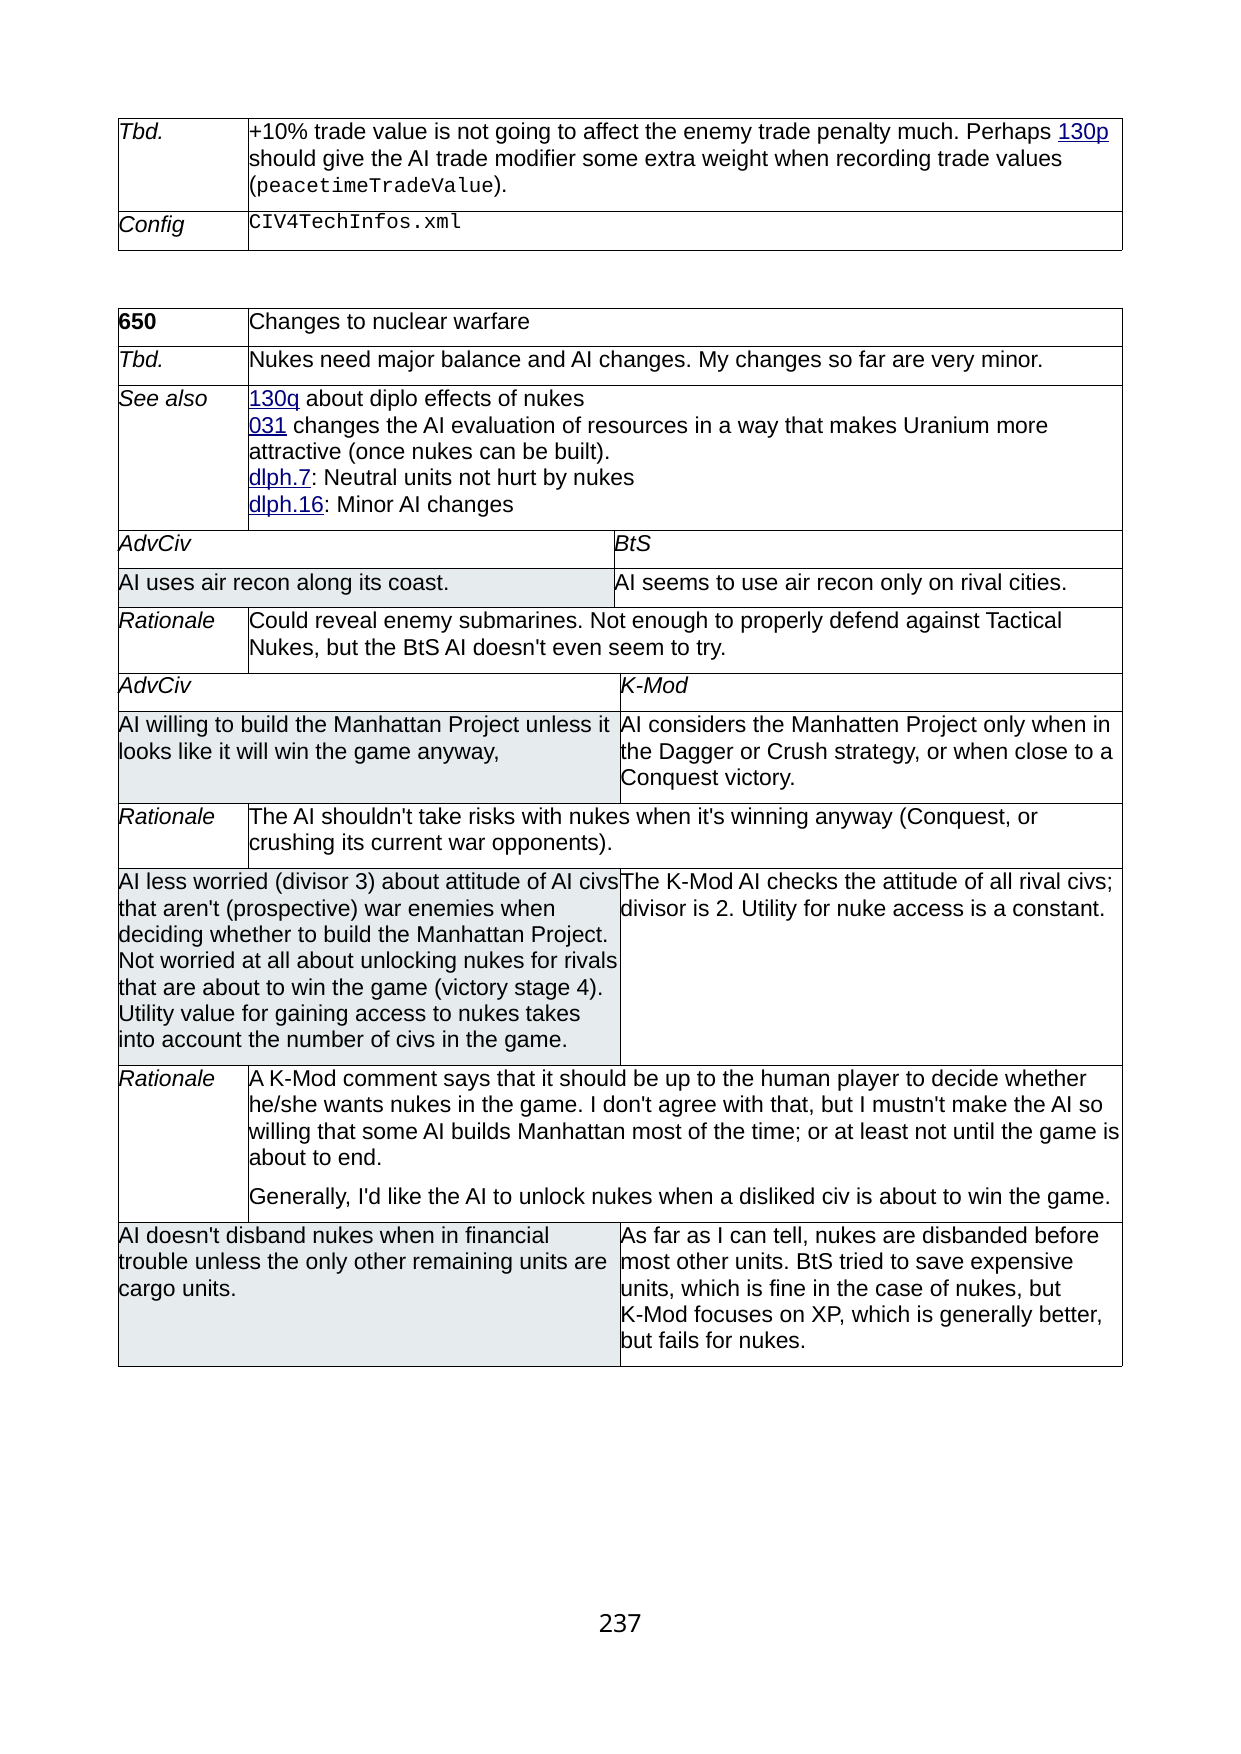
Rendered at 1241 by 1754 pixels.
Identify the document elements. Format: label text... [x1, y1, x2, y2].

table_cell Tbd. [119, 119, 248, 211]
table_cell BtS [615, 531, 1122, 568]
table_cell AI less worried (divisor 3) about attitude of AI civs that aren't (prospective) war enemies when deciding whether to build the Manhattan Project. Not worried at all about unlocking nukes for rivals that are about to win the game (victory stage 4). Utility value for gaining access to nukes takes into account the number of civs in the game. [119, 869, 620, 1065]
table_cell Rationale [119, 608, 248, 672]
table_cell +10% trade value is not going to affect the enemy trade penalty much. Perhaps 130p should give the AI trade modifier some extra weight when recording trade values (peacetimeTradeValue). [249, 119, 1122, 211]
table_cell Tbd. [119, 347, 248, 385]
table_cell AI willing to build the Manhattan Project unless it looks like it will win the game anyway, [119, 712, 620, 803]
table_cell K-Mod [621, 674, 1122, 711]
table_cell Config [119, 212, 248, 250]
table_cell Could reveal enemy submarines. Not enough to properly defend against Tactical Nukes, but the BtS AI doesn't even seem to try. [249, 608, 1122, 672]
table_cell See also [119, 386, 248, 529]
table_cell AdvCiv [119, 674, 620, 711]
table_header Changes to nuclear warfare [249, 309, 1122, 346]
table_cell Rationale [119, 804, 248, 868]
table_cell CIV4TechInfos.xml [249, 212, 1122, 250]
table_cell AI uses air recon along its coast. [119, 569, 614, 607]
table_cell AI doesn't disband nukes when in financial trouble unless the only other remaining units are cargo units. [119, 1223, 620, 1366]
table_cell A K-Mod comment says that it should be up to the human player to decide whether he/she wants nukes in the game. I don't agree with that, but I mustn't make the AI so willing that some AI builds Manhattan most of the time; or at least not until the game is about to end. Generally, I'd like the AI to unlock nukes when a disliked civ is about to win the game. [249, 1066, 1122, 1222]
table_cell The K-Mod AI checks the attitude of all rival civs; divisor is 2. Utility for nuke access is a constant. [621, 869, 1122, 1065]
table_cell As far as I can tell, nukes are disbanded before most other units. BtS tried to save expensive units, which is fine in the case of nukes, but K‑Mod focuses on XP, which is generally better, but fails for nukes. [621, 1223, 1122, 1366]
table_cell The AI shouldn't take risks with nukes when it's winning anyway (Conquest, or crushing its current war opponents). [249, 804, 1122, 868]
table_header 650 [119, 309, 248, 346]
table_cell AI seems to use air recon only on rival cities. [615, 569, 1122, 607]
table_cell AI considers the Manhatten Project only when in the Dagger or Crush strategy, or when close to a Conquest victory. [621, 712, 1122, 803]
table_cell Nukes need major balance and AI changes. My changes so far are very minor. [249, 347, 1122, 385]
table_cell 130q about diplo effects of nukes 031 changes the AI evaluation of resources in a way that makes Uranium more attractive (once nukes can be built). dlph.7: Neutral units not hurt by nukes dlph.16: Minor AI changes [249, 386, 1122, 529]
table_cell Rationale [119, 1066, 248, 1222]
table_cell AdvCiv [119, 531, 614, 568]
